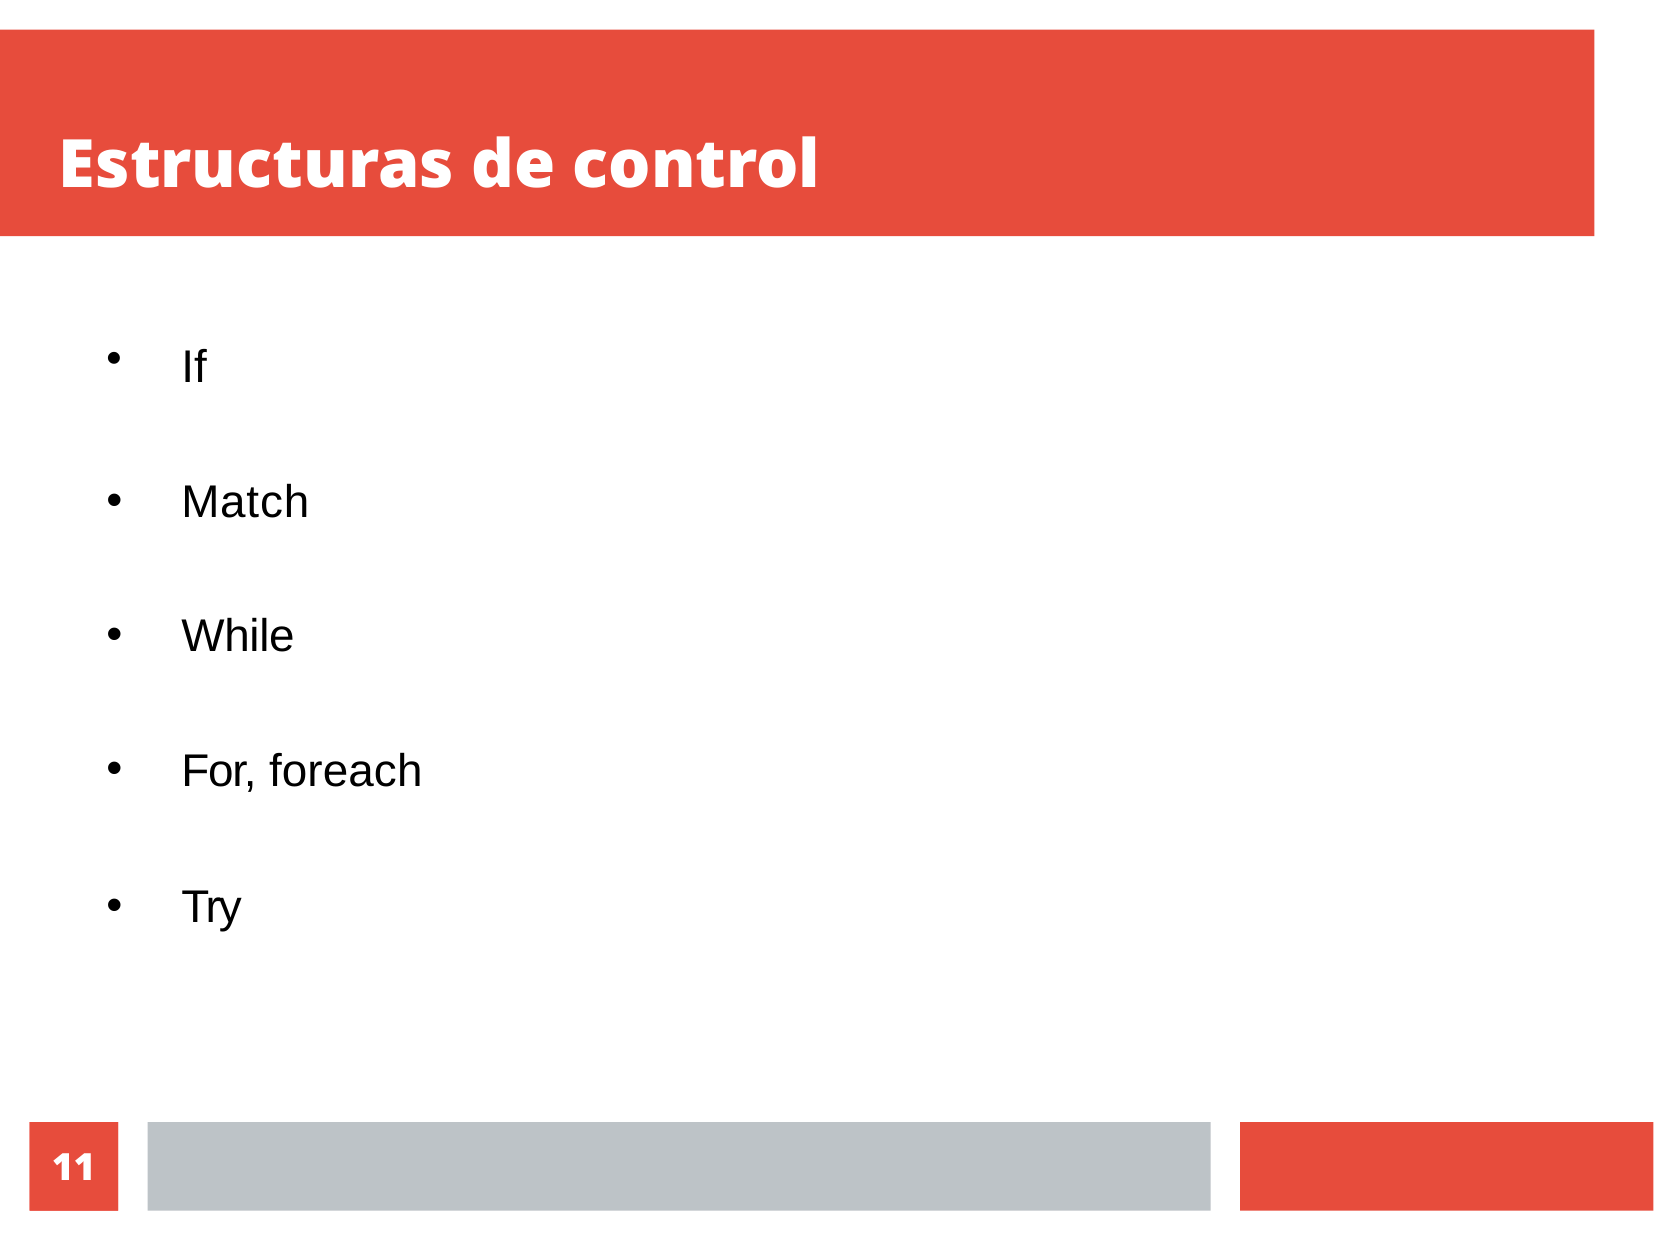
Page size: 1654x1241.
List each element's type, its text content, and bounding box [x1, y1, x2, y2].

title Estructuras de control [59, 59, 1595, 207]
text_box If Match While For, foreach Try [104, 336, 427, 933]
title [97, 216, 1654, 484]
